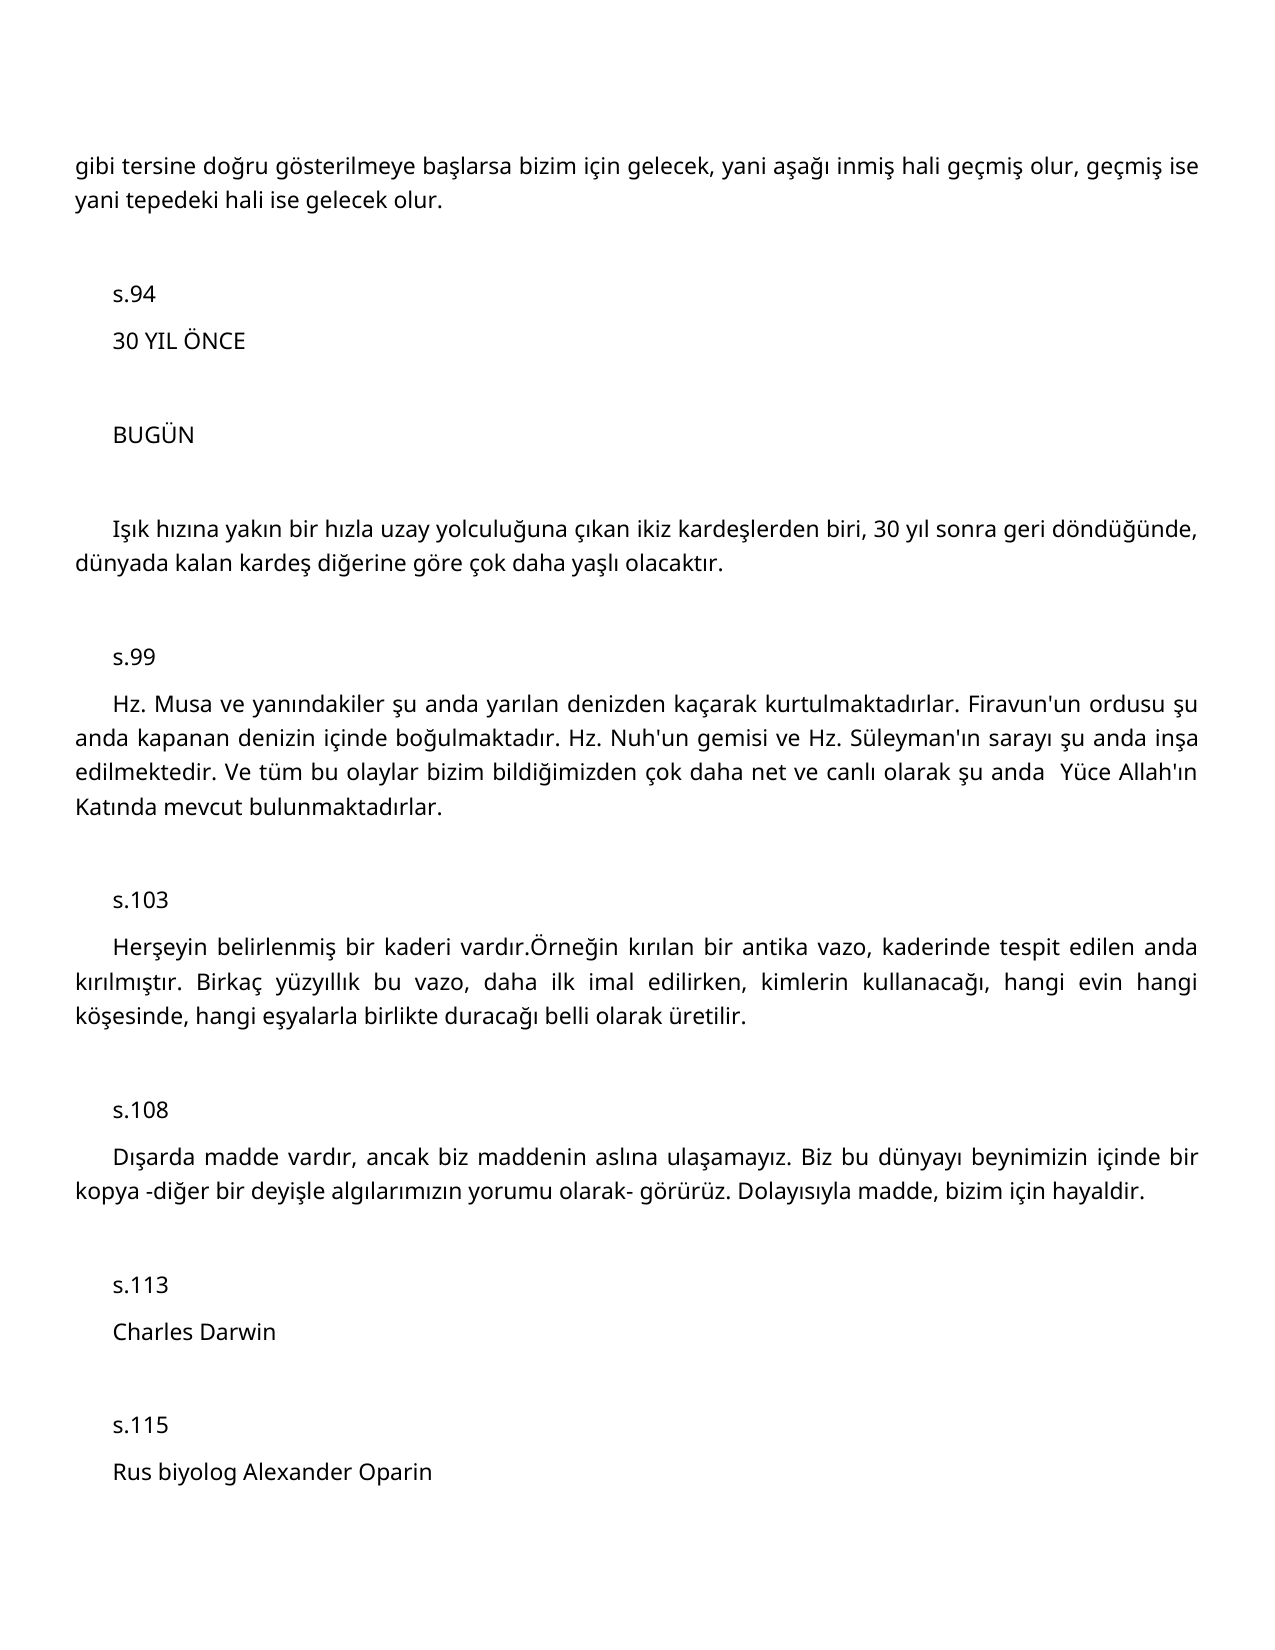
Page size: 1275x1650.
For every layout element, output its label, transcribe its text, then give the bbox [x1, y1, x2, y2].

text BUGÜN [75, 419, 1200, 450]
text s.108 [75, 1094, 1200, 1125]
text gibi tersine doğru gösterilmeye başlarsa bizim için gelecek, yani aşağı inmiş hali geçmiş olur, geçmiş ise yani tepedeki hali ise gelecek olur. [75, 150, 1200, 216]
text Herşeyin belirlenmiş bir kaderi vardır.Örneğin kırılan bir antika vazo, kaderinde tespit edilen anda kırılmıştır. Birkaç yüzyıllık bu vazo, daha ilk imal edilirken, kimlerin kullanacağı, hangi evin hangi köşesinde, hangi eşyalarla birlikte duracağı belli olarak üretilir. [75, 931, 1200, 1031]
text s.103 [75, 884, 1200, 916]
text s.115 [75, 1409, 1200, 1441]
text Charles Darwin [75, 1316, 1200, 1347]
text s.113 [75, 1269, 1200, 1300]
text Hz. Musa ve yanındakiler şu anda yarılan denizden kaçarak kurtulmaktadırlar. Firavun'un ordusu şu anda kapanan denizin içinde boğulmaktadır. Hz. Nuh'un gemisi ve Hz. Süleyman'ın sarayı şu anda inşa edilmektedir. Ve tüm bu olaylar bizim bildiğimizden çok daha net ve canlı olarak şu anda Yüce Allah'ın Katında mevcut bulunmaktadırlar. [75, 687, 1200, 822]
text s.99 [75, 641, 1200, 672]
text Dışarda madde vardır, ancak biz maddenin aslına ulaşamayız. Biz bu dünyayı beynimizin içinde bir kopya -diğer bir deyişle algılarımızın yorumu olarak- görürüz. Dolayısıyla madde, bizim için hayaldir. [75, 1141, 1200, 1206]
text Işık hızına yakın bir hızla uzay yolculuğuna çıkan ikiz kardeşlerden biri, 30 yıl sonra geri döndüğünde, dünyada kalan kardeş diğerine göre çok daha yaşlı olacaktır. [75, 512, 1200, 578]
text 30 YIL ÖNCE [75, 325, 1200, 356]
text Rus biyolog Alexander Oparin [75, 1456, 1200, 1487]
text s.94 [75, 278, 1200, 309]
